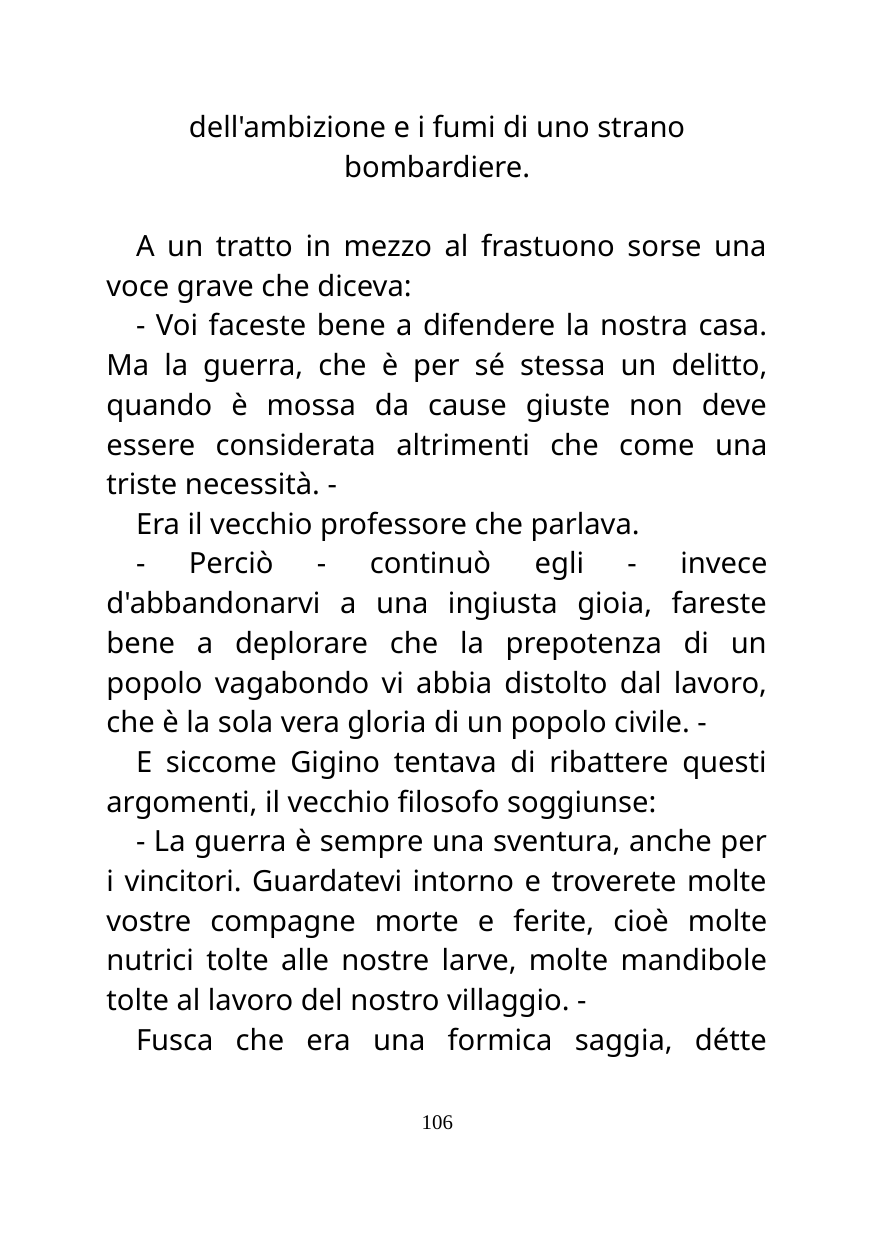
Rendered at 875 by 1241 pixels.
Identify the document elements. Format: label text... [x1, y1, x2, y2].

text dell'ambizione e i fumi di uno strano bombardiere. [106, 106, 768, 186]
text Era il vecchio professore che parlava. [106, 503, 768, 543]
text A un tratto in mezzo al frastuono sorse una voce grave che diceva: [106, 225, 768, 305]
text E siccome Gigino tentava di ribattere questi argomenti, il vecchio filosofo soggiunse: [106, 741, 768, 821]
text - Perciò - continuò egli - invece d'abbandonarvi a una ingiusta gioia, fareste bene a deplorare che la prepotenza di un popolo vagabondo vi abbia distolto dal lavoro, che è la sola vera gloria di un popolo civile. - [106, 543, 768, 741]
text - Voi faceste bene a difendere la nostra casa. Ma la guerra, che è per sé stessa un delitto, quando è mossa da cause giuste non deve essere considerata altrimenti che come una triste necessità. - [106, 305, 768, 503]
text - La guerra è sempre una sventura, anche per i vincitori. Guardatevi intorno e troverete molte vostre compagne morte e ferite, cioè molte nutrici tolte alle nostre larve, molte mandibole tolte al lavoro del nostro villaggio. - [106, 821, 768, 1019]
text Fusca che era una formica saggia, détte [106, 1019, 768, 1059]
